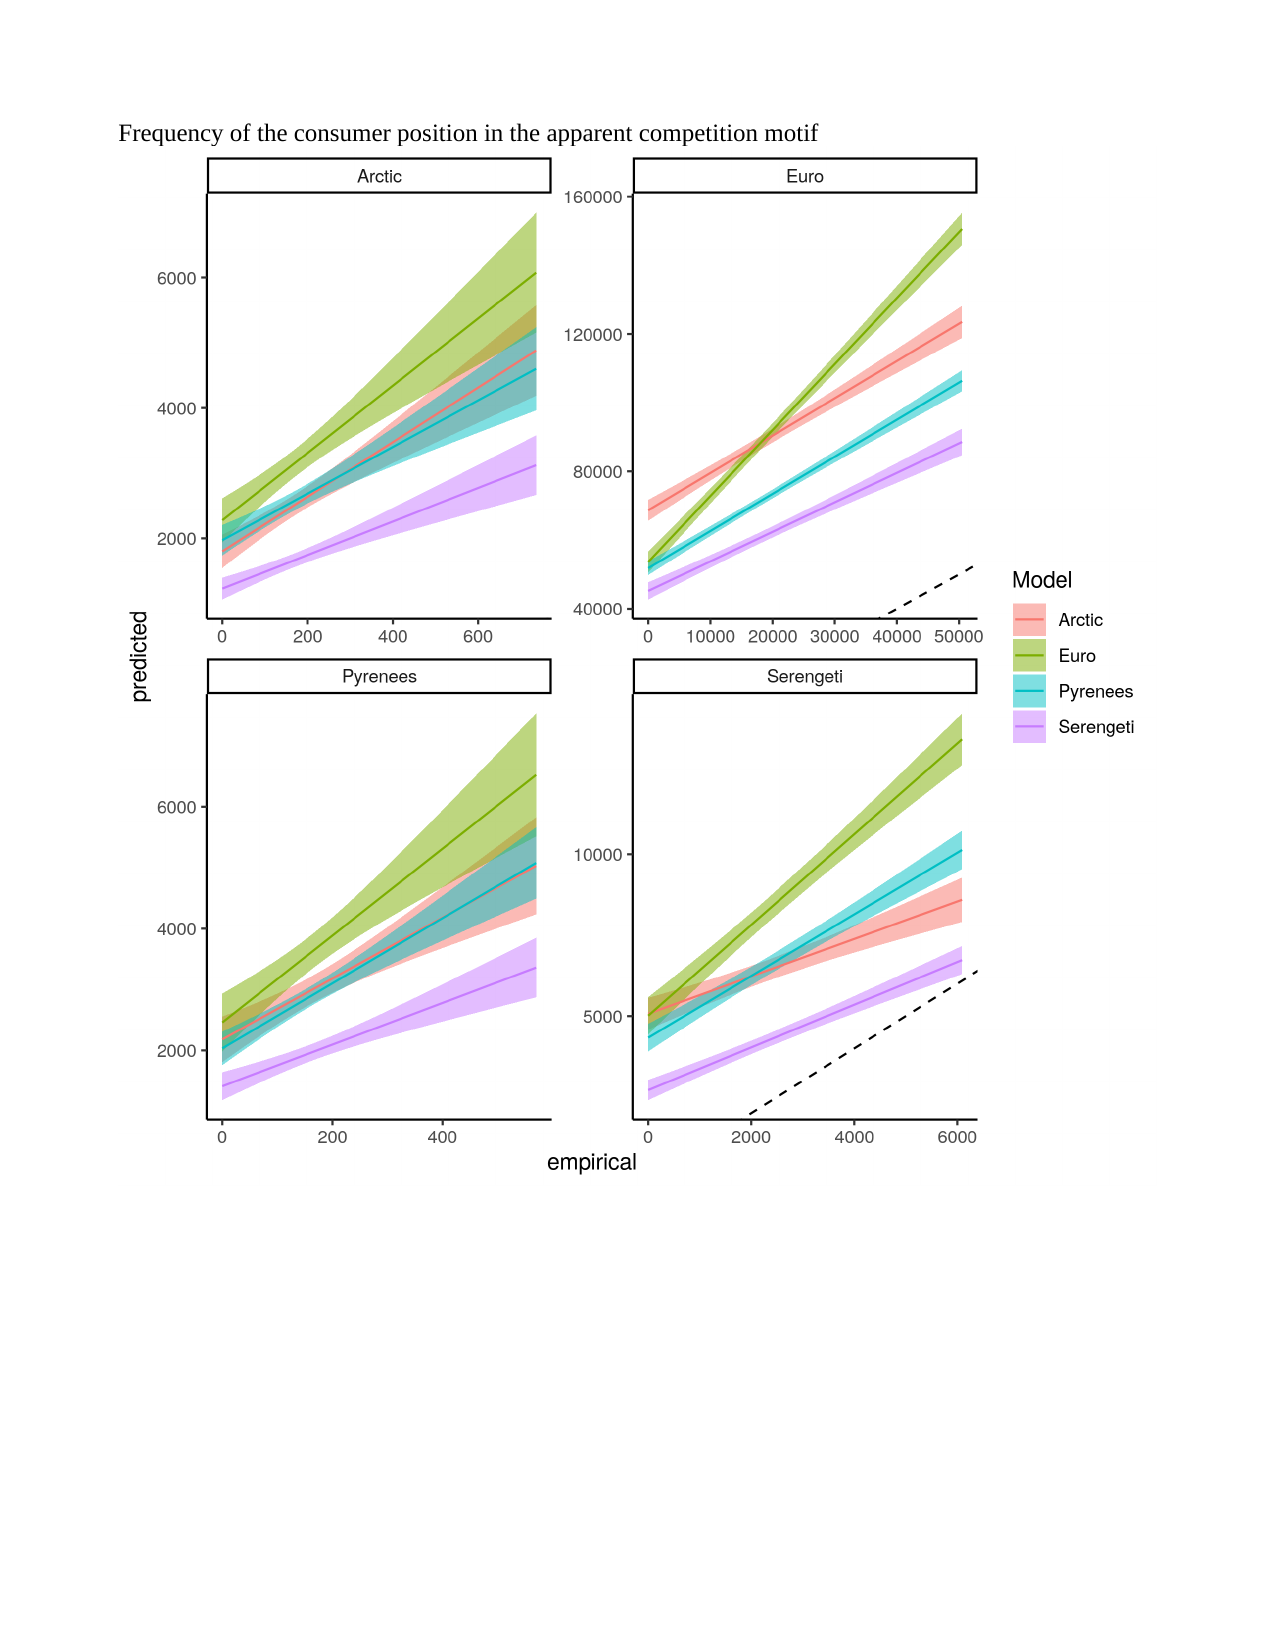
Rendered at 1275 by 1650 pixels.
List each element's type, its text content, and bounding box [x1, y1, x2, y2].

text Frequency of the consumer position in the apparent competition motif [118, 118, 1157, 146]
picture [118, 146, 1157, 1186]
